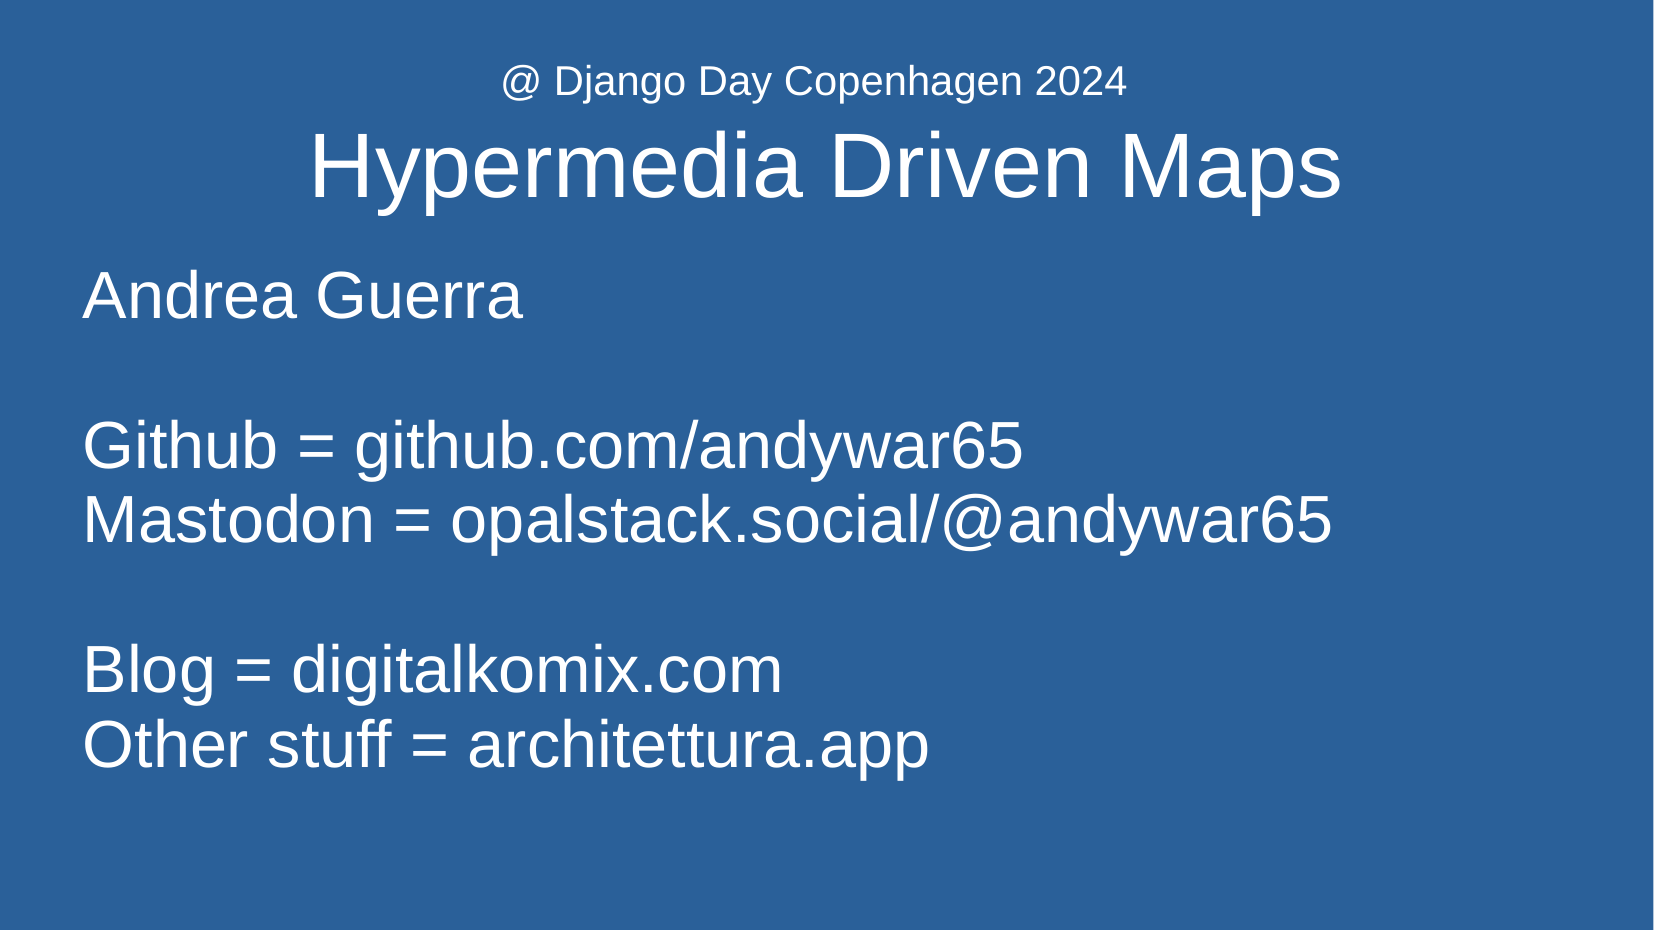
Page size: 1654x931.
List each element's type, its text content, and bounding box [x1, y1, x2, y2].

subtitle Andrea Guerra Github = github.com/andywar65 Mastodon = opalstack.social/@andywar65 Blog = digitalkomix.com Other stuff = architettura.app [82, 258, 1571, 857]
title @ Django Day Copenhagen 2024 Hypermedia Driven Maps [82, 12, 1571, 218]
